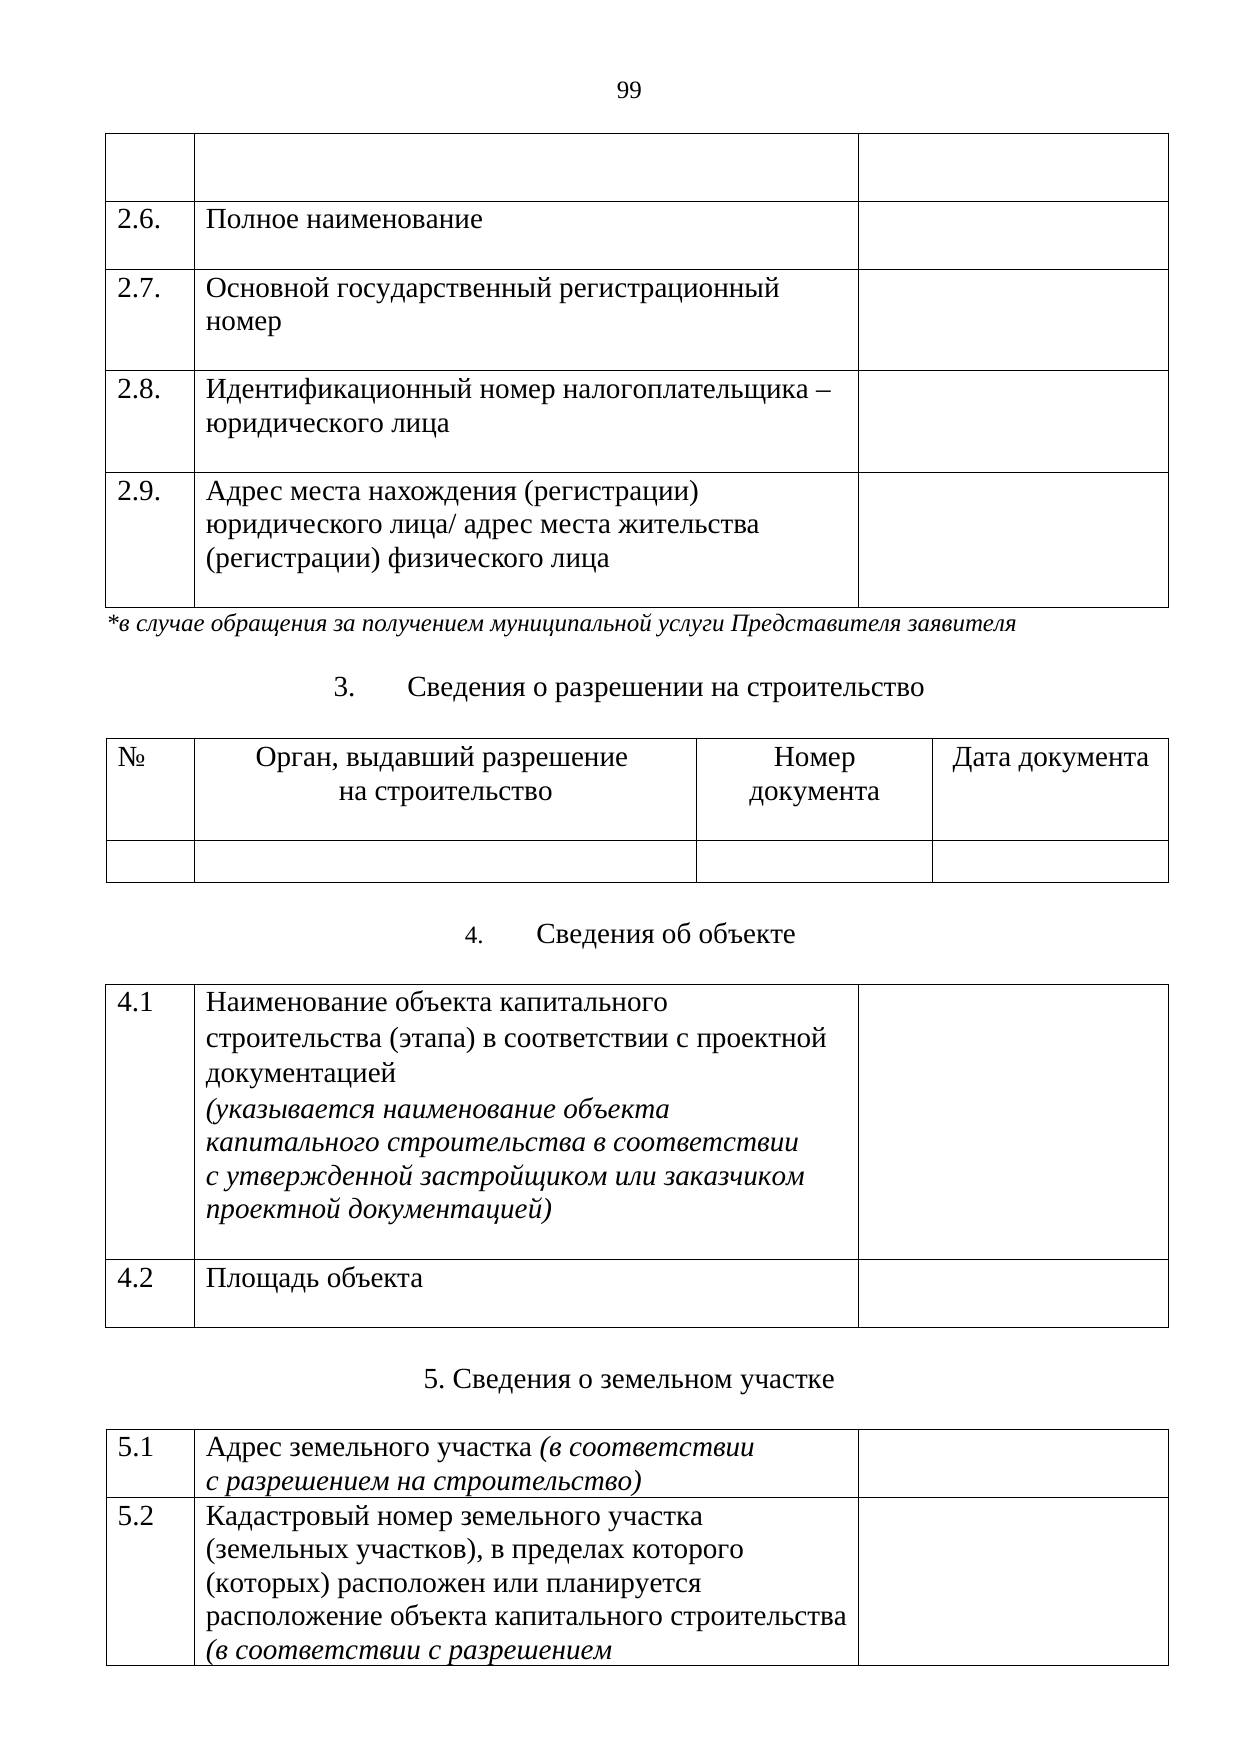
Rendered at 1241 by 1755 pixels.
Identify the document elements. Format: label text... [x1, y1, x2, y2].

table_header Адрес земельного участка (в соответствии с разрешением на строительство) [195, 1430, 858, 1497]
table_cell 2.9. [106, 473, 194, 607]
table_cell Кадастровый номер земельного участка (земельных участков), в пределах которого (которых) расположен или планируется расположение объекта капитального строительства (в соответствии с разрешением [195, 1498, 858, 1665]
table_cell 4.2 [106, 1260, 194, 1327]
table_cell 2.6. [106, 202, 194, 269]
table_cell [933, 841, 1168, 882]
list Сведения об объекте [106, 916, 1152, 983]
table_header [859, 1430, 1168, 1497]
text *в случае обращения за получением муниципальной услуги Представителя заявителя [106, 608, 1152, 637]
table_cell [859, 134, 1168, 201]
table_cell Идентификационный номер налогоплательщика – юридического лица [195, 371, 858, 472]
text 5. Сведения о земельном участке [106, 1361, 1152, 1395]
table_cell [697, 841, 932, 882]
table_header [859, 985, 1168, 1259]
table_cell Адрес места нахождения (регистрации) юридического лица/ адрес места жительства (регистрации) физического лица [195, 473, 858, 607]
table_cell Полное наименование [195, 202, 858, 269]
table_cell [106, 134, 194, 201]
table_header Орган, выдавший разрешение на строительство [195, 739, 696, 840]
table_header Дата документа [933, 739, 1168, 840]
table_cell 5.2 [107, 1498, 194, 1665]
table_header Номер документа [697, 739, 932, 840]
table_cell Основной государственный регистрационный номер [195, 270, 858, 370]
table_cell 2.8. [106, 371, 194, 472]
table_header № [107, 739, 194, 840]
table_cell [195, 841, 696, 882]
list Сведения о разрешении на строительство [106, 669, 1152, 703]
table_header 4.1 [106, 985, 194, 1259]
table_cell Площадь объекта [195, 1260, 858, 1327]
table_cell 2.7. [106, 270, 194, 370]
table_cell [859, 371, 1168, 472]
table_header Наименование объекта капитального строительства (этапа) в соответствии с проектной документацией (указывается наименование объекта капитального строительства в соответствии с утвержденной застройщиком или заказчиком проектной документацией) [195, 985, 858, 1259]
table_cell [859, 270, 1168, 370]
table_cell [195, 134, 858, 201]
table_cell [859, 1260, 1168, 1327]
table_cell [859, 1498, 1168, 1665]
table_cell [859, 202, 1168, 269]
table_cell [859, 473, 1168, 607]
table_cell [107, 841, 194, 882]
table_header 5.1 [107, 1430, 194, 1497]
